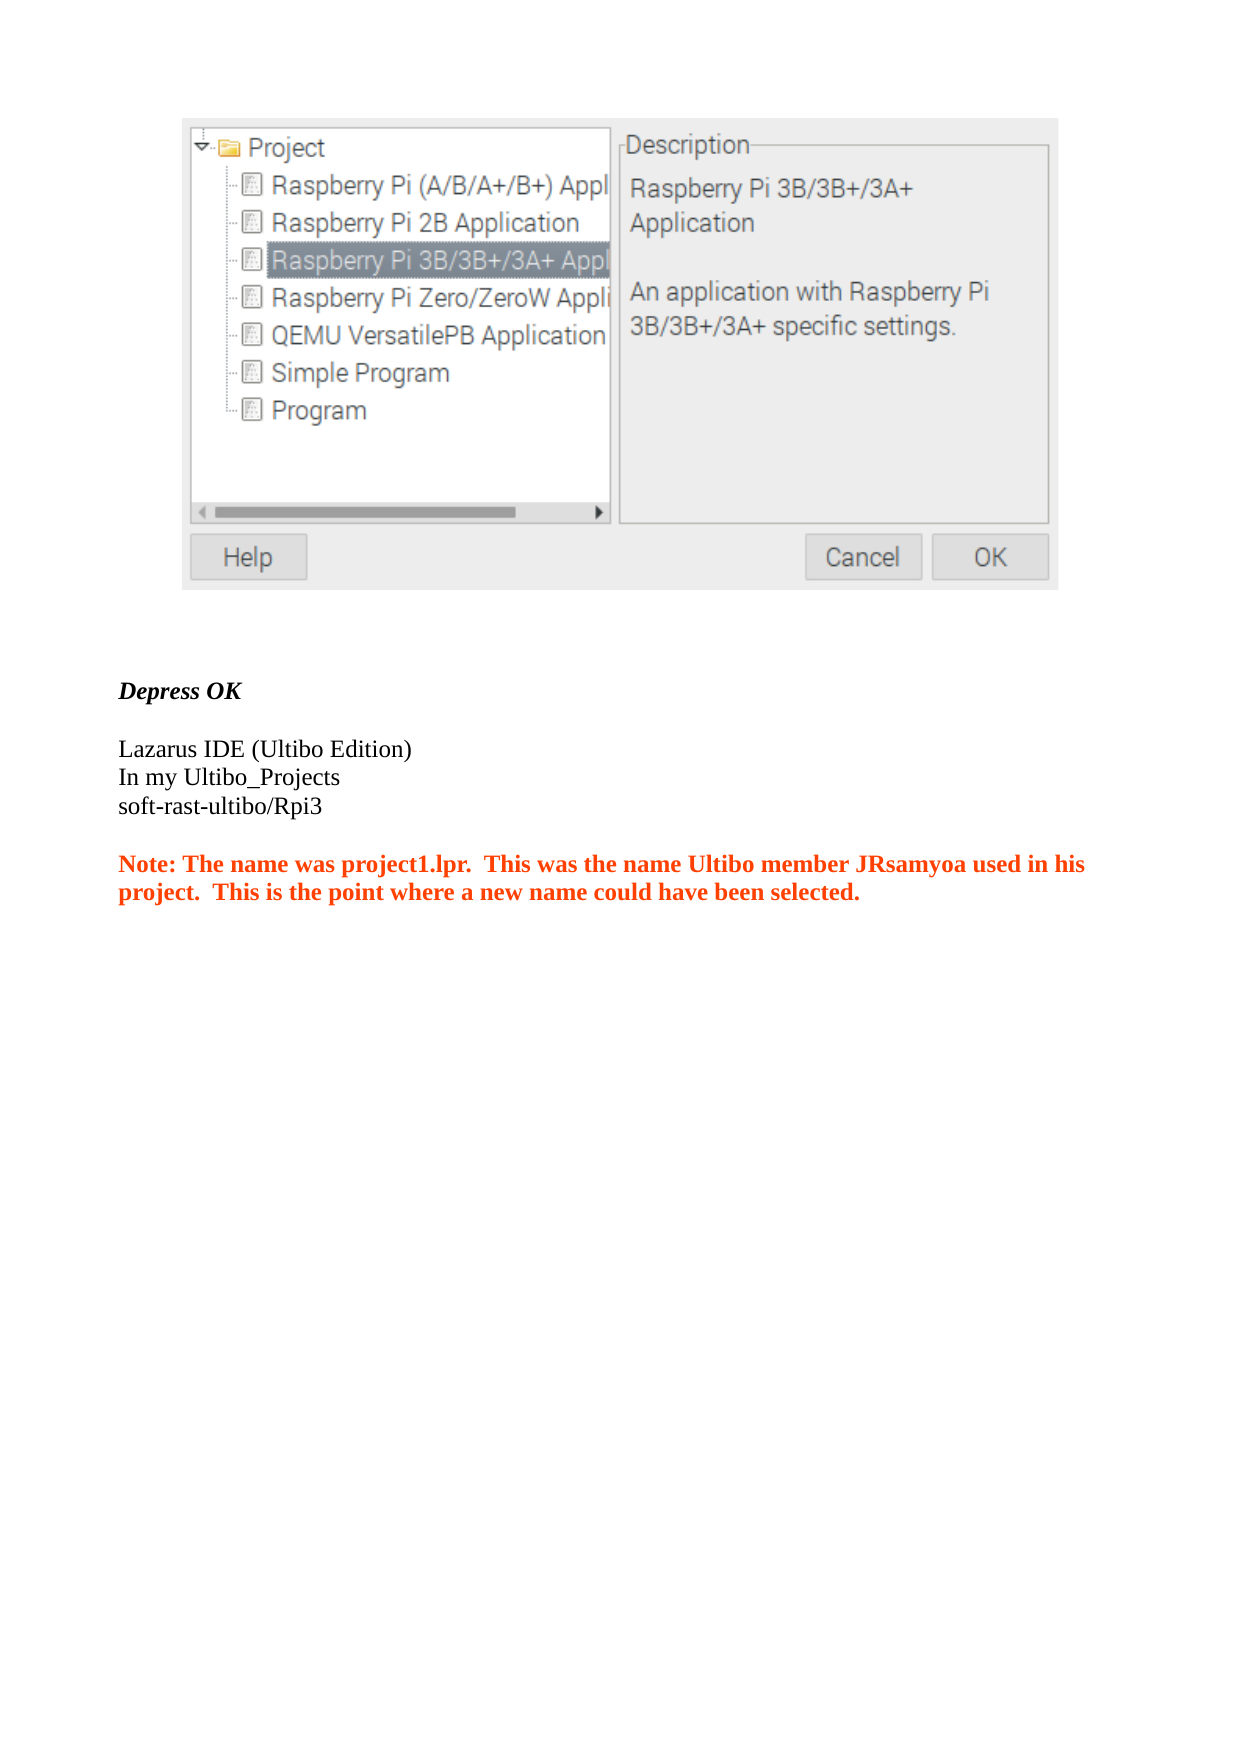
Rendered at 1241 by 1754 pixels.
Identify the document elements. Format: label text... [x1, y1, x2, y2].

text Depress OK [118, 676, 1122, 705]
text soft-rast-ultibo/Rpi3 [118, 791, 1122, 820]
text In my Ultibo_Projects [118, 762, 1122, 791]
text Note: The name was project1.lpr. This was the name Ultibo member JRsamyoa used in his project. This is the point where a new name could have been selected. [118, 849, 1122, 906]
picture [181, 118, 1059, 590]
text Lazarus IDE (Ultibo Edition) [118, 734, 1122, 762]
